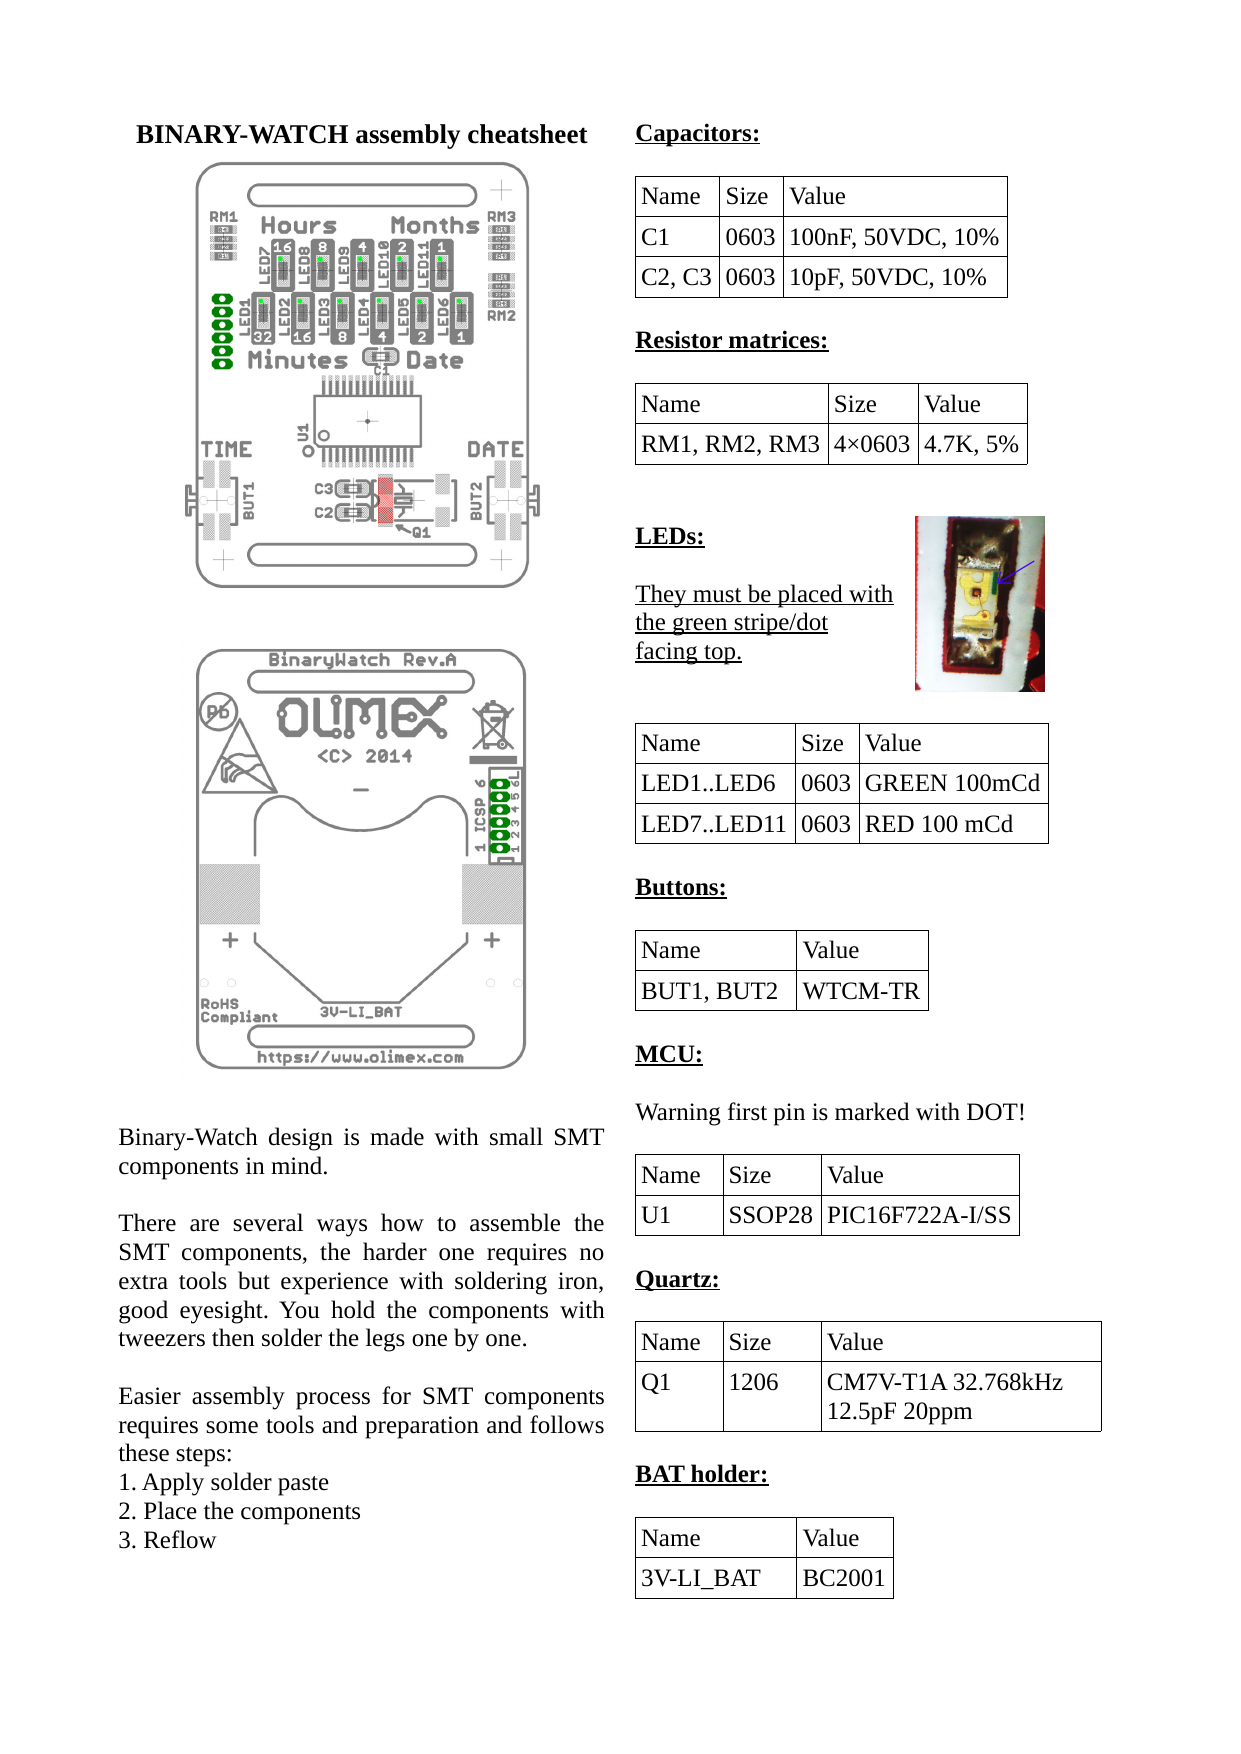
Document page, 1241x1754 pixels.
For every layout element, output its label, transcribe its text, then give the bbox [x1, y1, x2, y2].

text Quartz: [635, 1264, 1122, 1292]
table_cell 4.7K, 5% [919, 424, 1027, 463]
table_cell PIC16F722A-I/SS [822, 1196, 1019, 1235]
table_cell 3V-LI_BAT [636, 1558, 796, 1597]
table_header Size [720, 177, 783, 216]
picture [915, 516, 1045, 692]
text 2. Place the components [118, 1496, 605, 1525]
table_cell 4×0603 [829, 424, 918, 463]
text BINARY-WATCH assembly cheatsheet [118, 118, 605, 149]
table_cell 0603 [796, 764, 859, 803]
text Resistor matrices: [635, 325, 1122, 354]
text [1045, 521, 1122, 550]
table_header Size [829, 384, 918, 423]
table_cell 0603 [720, 257, 783, 297]
table_header Name [636, 931, 796, 970]
text Binary-Watch design is made with small SMT components in mind. [118, 1122, 605, 1180]
text Easier assembly process for SMT components requires some tools and preparation and follows these steps: [118, 1381, 605, 1467]
table_cell SSOP28 [724, 1196, 821, 1235]
table_cell 0603 [796, 804, 859, 843]
table_header Value [822, 1322, 1101, 1361]
table_cell WTCM-TR [797, 971, 928, 1010]
text There are several ways how to assemble the SMT components, the harder one requires no extra tools but experience with soldering iron, good eyesight. You hold the components with tweezers then solder the legs one by one. [118, 1208, 605, 1352]
table_cell 0603 [720, 217, 783, 256]
table_cell C2, C3 [636, 257, 719, 297]
table_cell RED 100 mCd [860, 804, 1048, 843]
text BAT holder: [635, 1459, 1122, 1488]
table_header Name [636, 1155, 723, 1194]
text [1045, 579, 1122, 636]
table_cell 1206 [724, 1362, 821, 1431]
text LEDs: [635, 521, 915, 550]
text 3. Reflow [118, 1525, 605, 1553]
table_header Value [797, 931, 928, 970]
text facing top. [635, 636, 915, 665]
table_header Name [636, 177, 719, 216]
table_header Name [636, 724, 795, 763]
table_header Value [919, 384, 1027, 423]
text 1. Apply solder paste [118, 1467, 605, 1496]
text [1045, 636, 1122, 665]
text Buttons: [635, 872, 1122, 901]
table_cell LED7..LED11 [636, 804, 795, 843]
table_cell U1 [636, 1196, 723, 1235]
text Warning first pin is marked with DOT! [635, 1097, 1122, 1125]
table_header Name [636, 1518, 796, 1557]
table_header Size [796, 724, 859, 763]
table_header Size [724, 1155, 821, 1194]
text They must be placed with the green stripe/dot [635, 579, 915, 636]
table_cell GREEN 100mCd [860, 764, 1048, 803]
table_header Value [860, 724, 1048, 763]
table_header Value [797, 1518, 893, 1557]
table_cell 10pF, 50VDC, 10% [784, 257, 1007, 297]
table_header Size [724, 1322, 821, 1361]
table_header Name [636, 384, 828, 423]
table_cell CM7V-T1A 32.768kHz 12.5pF 20ppm [822, 1362, 1101, 1431]
picture [176, 149, 547, 602]
table_cell BC2001 [797, 1558, 893, 1597]
text Capacitors: [635, 118, 1122, 147]
table_cell Q1 [636, 1362, 723, 1431]
table_cell C1 [636, 217, 719, 256]
picture [178, 630, 545, 1094]
table_header Value [784, 177, 1007, 216]
table_cell LED1..LED6 [636, 764, 795, 803]
table_cell BUT1, BUT2 [636, 971, 796, 1010]
table_cell RM1, RM2, RM3 [636, 424, 828, 463]
table_header Value [822, 1155, 1019, 1194]
text MCU: [635, 1039, 1122, 1068]
table_header Name [636, 1322, 723, 1361]
table_cell 100nF, 50VDC, 10% [784, 217, 1007, 256]
